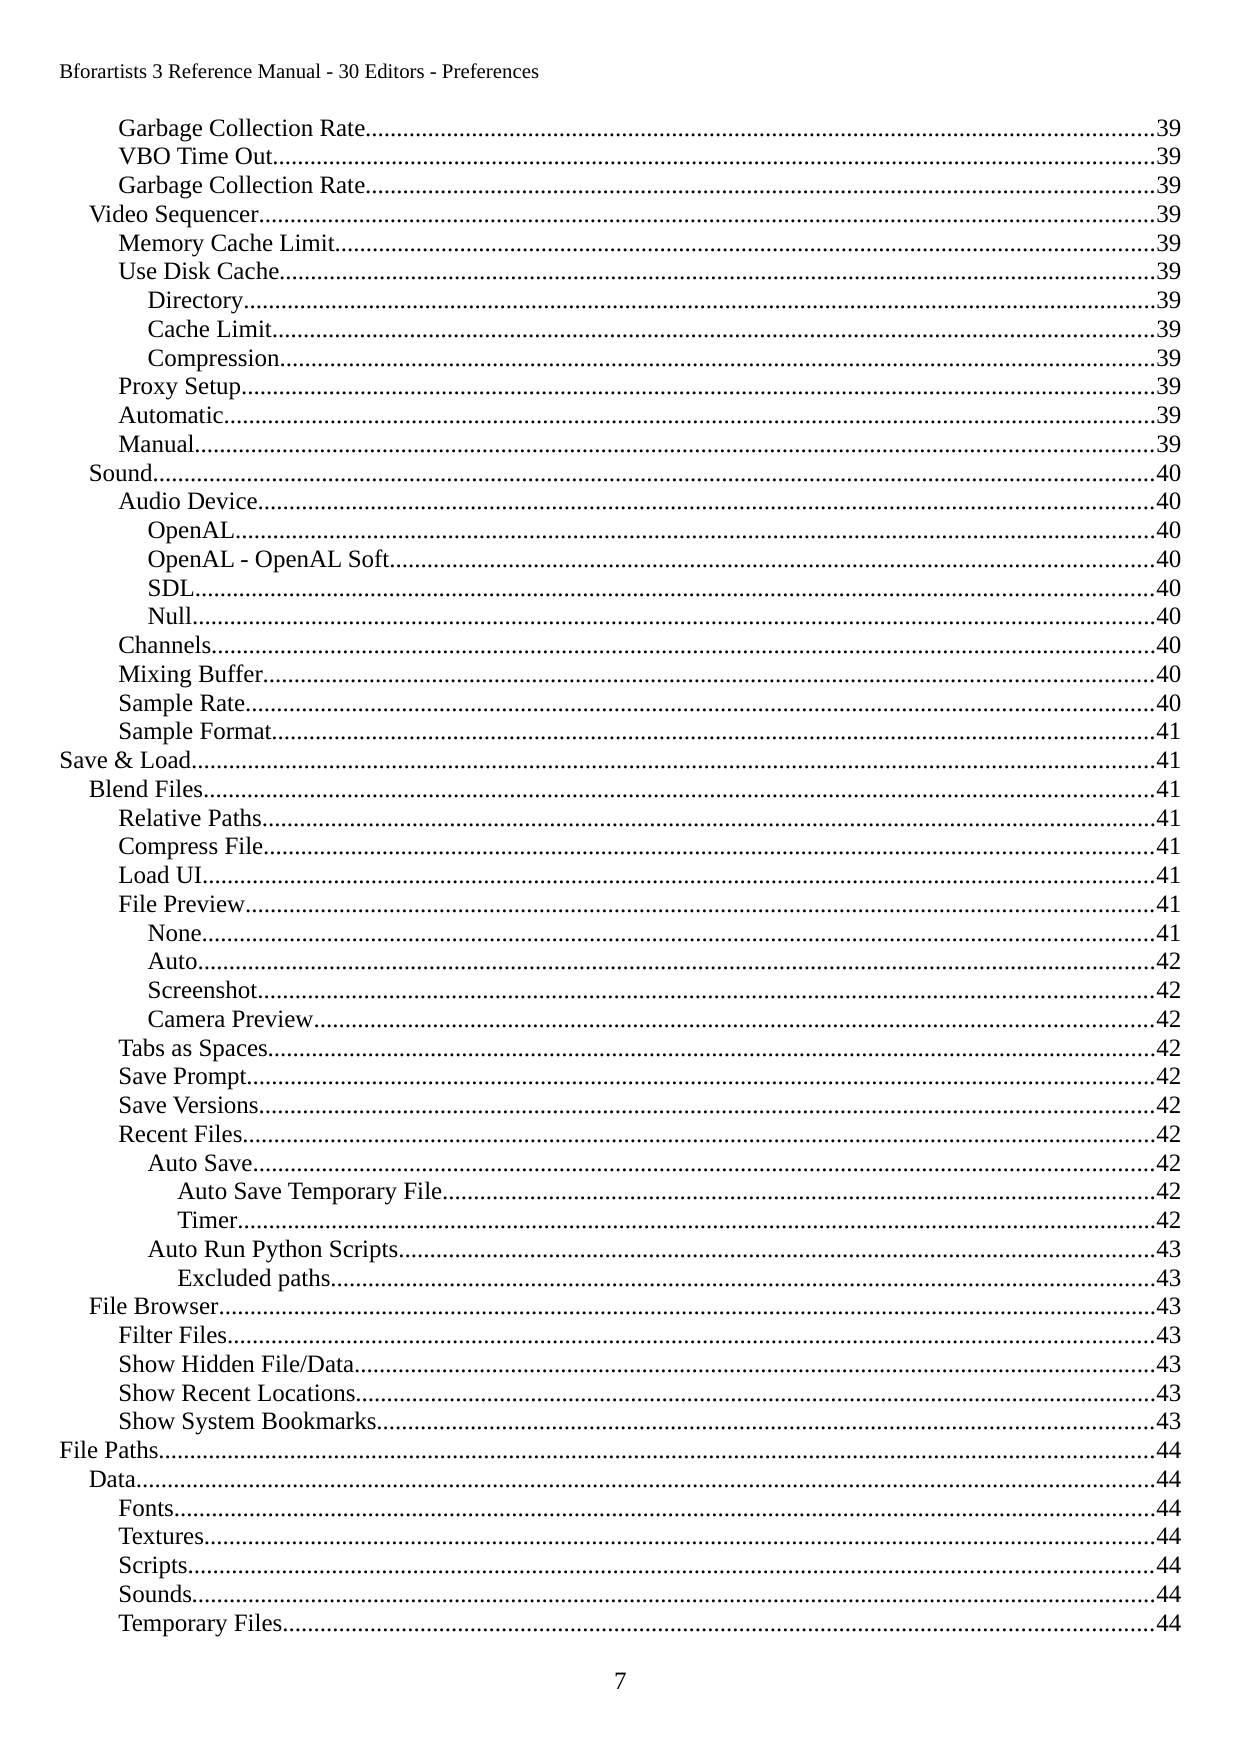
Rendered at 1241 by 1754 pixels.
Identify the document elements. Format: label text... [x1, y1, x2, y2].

text Automatic 39 [118, 400, 1181, 429]
text Fonts 44 [118, 1493, 1181, 1521]
text Relative Paths 41 [118, 803, 1181, 831]
text Textures 44 [118, 1521, 1181, 1550]
text SDL 40 [147, 573, 1181, 601]
text OpenAL 40 [147, 515, 1181, 544]
text File Preview 41 [118, 889, 1181, 918]
text Video Sequencer 39 [88, 199, 1181, 228]
text File Browser 43 [88, 1291, 1181, 1320]
text Directory 39 [147, 285, 1181, 314]
text Cache Limit 39 [147, 314, 1181, 343]
text Recent Files 42 [118, 1119, 1181, 1148]
text Auto 42 [147, 946, 1181, 975]
text Manual 39 [118, 429, 1181, 458]
text Memory Cache Limit 39 [118, 228, 1181, 256]
text Proxy Setup 39 [118, 371, 1181, 400]
text None 41 [147, 918, 1181, 946]
text Tabs as Spaces 42 [118, 1033, 1181, 1061]
text Mixing Buffer 40 [118, 659, 1181, 688]
text VBO Time Out 39 [118, 141, 1181, 170]
text Camera Preview 42 [147, 1004, 1181, 1033]
text Audio Device 40 [118, 486, 1181, 515]
text File Paths 44 [59, 1435, 1181, 1464]
text Save Prompt 42 [118, 1061, 1181, 1090]
text Data 44 [88, 1464, 1181, 1493]
text Channels 40 [118, 630, 1181, 659]
text Sound 40 [88, 458, 1181, 486]
text Garbage Collection Rate 39 [118, 113, 1181, 141]
text Use Disk Cache 39 [118, 256, 1181, 285]
text Timer 42 [177, 1205, 1181, 1234]
text Scripts 44 [118, 1550, 1181, 1579]
text Blend Files 41 [88, 774, 1181, 803]
text Auto Save Temporary File 42 [177, 1176, 1181, 1205]
text Save & Load 41 [59, 745, 1181, 774]
text Sample Rate 40 [118, 688, 1181, 716]
text Show System Bookmarks 43 [118, 1406, 1181, 1435]
text Garbage Collection Rate 39 [118, 170, 1181, 199]
text Auto Run Python Scripts 43 [147, 1234, 1181, 1263]
text Show Recent Locations 43 [118, 1378, 1181, 1406]
text Excluded paths 43 [177, 1263, 1181, 1291]
text Screenshot 42 [147, 975, 1181, 1004]
text Null 40 [147, 601, 1181, 630]
text Show Hidden File/Data 43 [118, 1349, 1181, 1378]
text Sample Format 41 [118, 716, 1181, 745]
text Sounds 44 [118, 1579, 1181, 1608]
text Save Versions 42 [118, 1090, 1181, 1119]
text Filter Files 43 [118, 1320, 1181, 1349]
text Auto Save 42 [147, 1148, 1181, 1176]
text Compression 39 [147, 343, 1181, 371]
text OpenAL - OpenAL Soft 40 [147, 544, 1181, 573]
text Compress File 41 [118, 831, 1181, 860]
text Temporary Files 44 [118, 1608, 1181, 1636]
text Load UI 41 [118, 860, 1181, 889]
